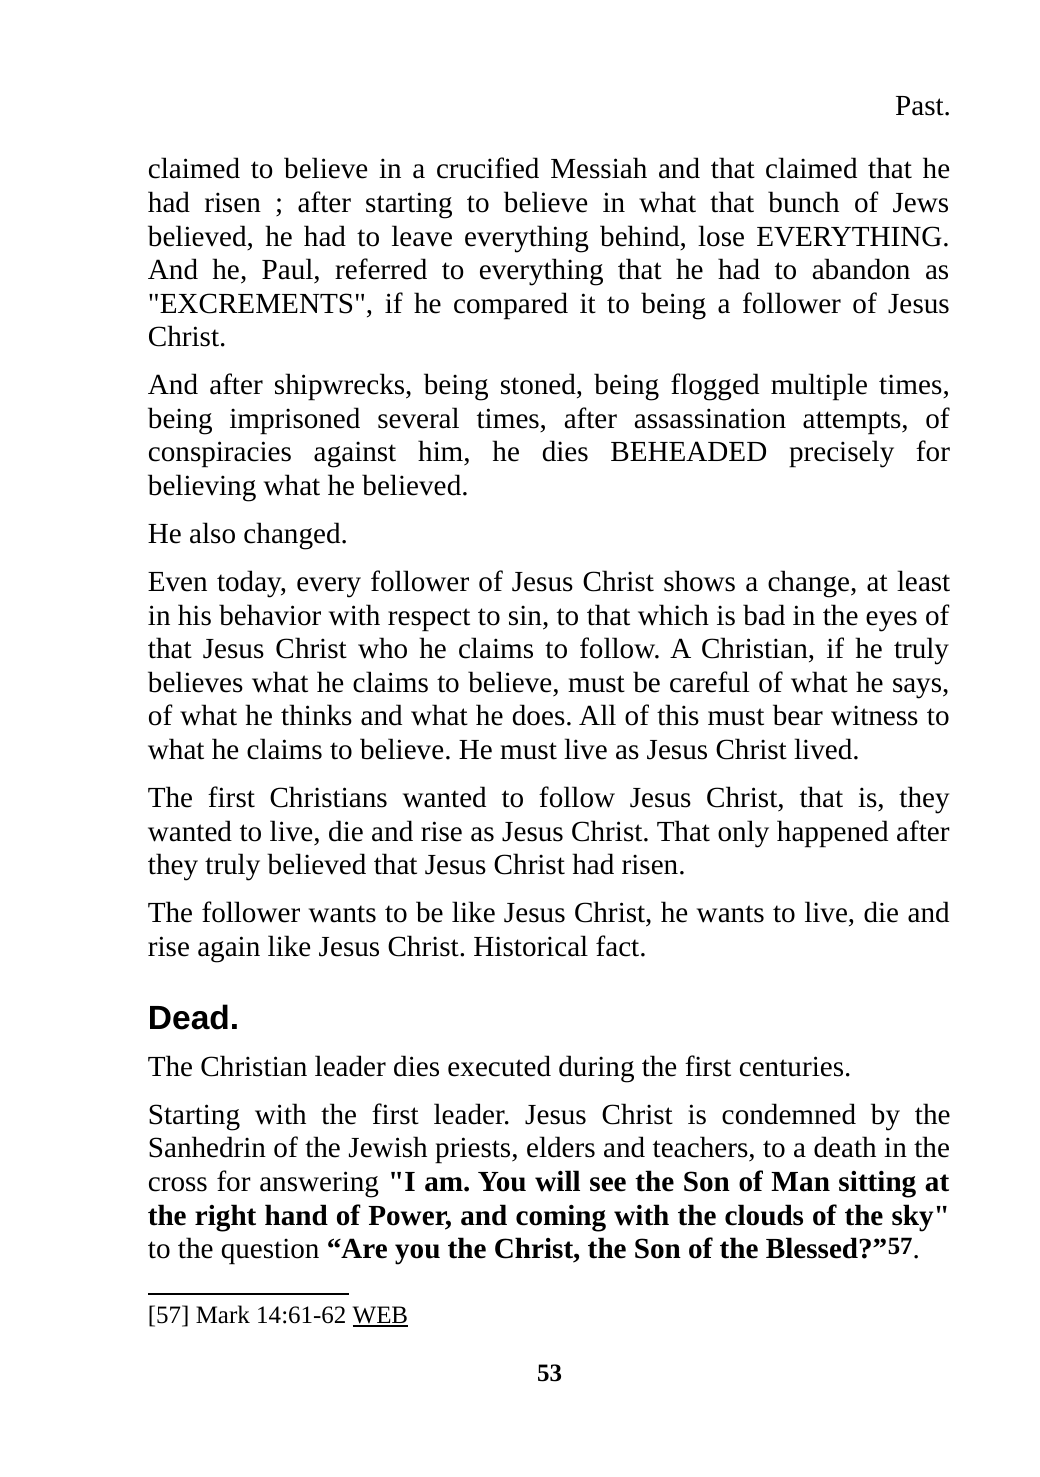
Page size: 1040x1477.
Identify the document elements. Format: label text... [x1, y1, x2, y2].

text The first Christians wanted to follow Jesus Christ, that is, they wanted to live, die and rise as Jesus Christ. That only happened after they truly believed that Jesus Christ had risen. [148, 780, 951, 881]
text The follower wants to be like Jesus Christ, he wants to live, die and rise again like Jesus Christ. Historical fact. [148, 895, 951, 962]
subtitle Dead. [148, 998, 951, 1036]
text Even today, every follower of Jesus Christ shows a change, at least in his behavior with respect to sin, to that which is bad in the eyes of that Jesus Christ who he claims to follow. A Christian, if he truly believes what he claims to believe, must be careful of what he says, of what he thinks and what he does. All of this must bear witness to what he claims to believe. He must live as Jesus Christ lived. [148, 564, 951, 766]
text claimed to believe in a crucified Messiah and that claimed that he had risen ; after starting to believe in what that bunch of Jews believed, he had to leave everything behind, lose EVERYTHING. And he, Paul, referred to everything that he had to abandon as "EXCREMENTS", if he compared it to being a follower of Jesus Christ. [148, 152, 951, 353]
text And after shipwrecks, being stoned, being flogged multiple times, being imprisoned several times, after assassination attempts, of conspiracies against him, he dies BEHEADED precisely for believing what he believed. [148, 367, 951, 502]
text Starting with the first leader. Jesus Christ is condemned by the Sanhedrin of the Jewish priests, elders and teachers, to a death in the cross for answering "I am. You will see the Son of Man sitting at the right hand of Power, and coming with the clouds of the sky" to the question “Are you the Christ, the Son of the Blessed?”. [148, 1097, 951, 1265]
text Mark 14:61-62 WEB [148, 1300, 951, 1329]
text He also changed. [148, 516, 951, 550]
text The Christian leader dies executed during the first centuries. [148, 1049, 951, 1082]
